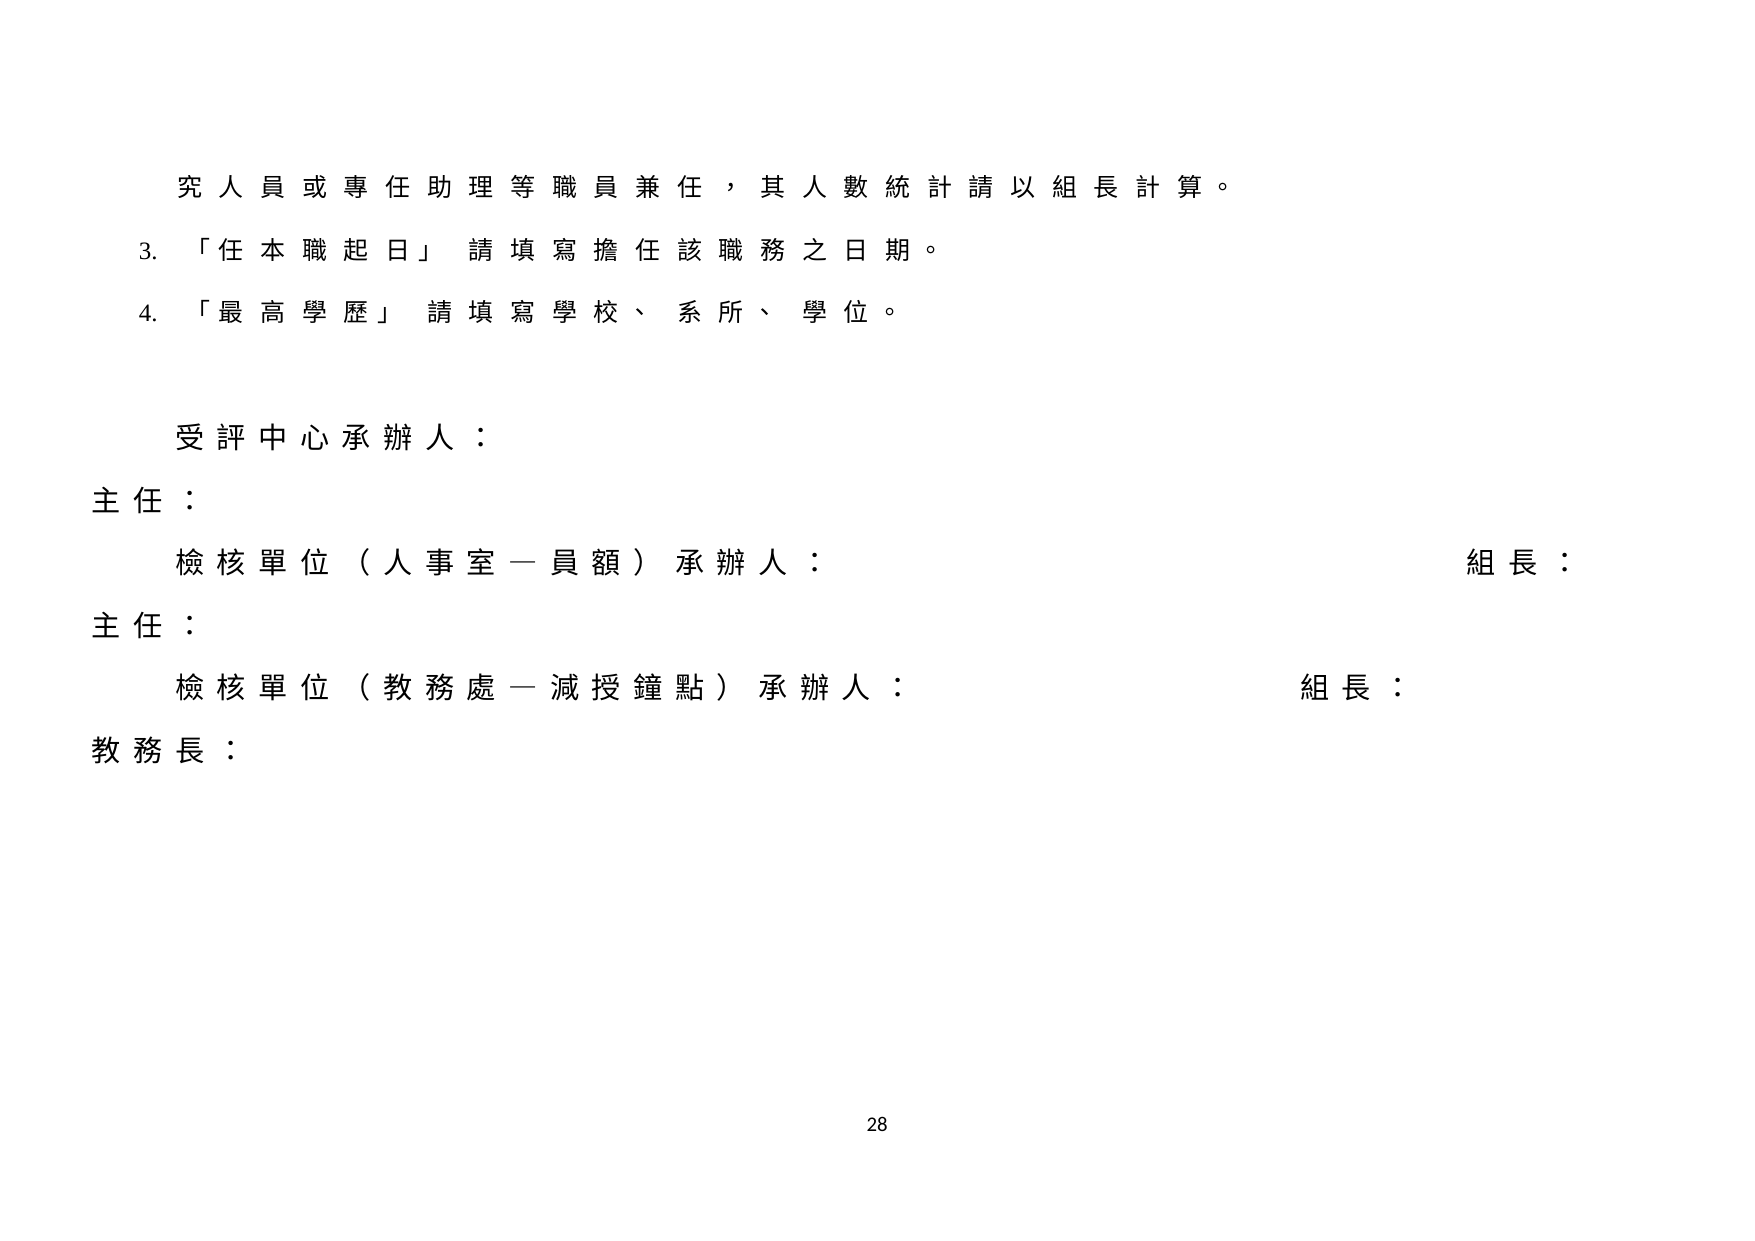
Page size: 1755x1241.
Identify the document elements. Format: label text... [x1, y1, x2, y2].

text 3.「任本職起日」請填寫擔任該職務之日期。 [109, 207, 1669, 269]
text 檢核單位（人事室—員額）承辦人： 組長： 主任： [85, 519, 1669, 644]
text 受評中心承辦人： 主任： [85, 394, 1669, 519]
text 究人員或專任助理等職員兼任，其人數統計請以組長計算。 [109, 144, 1669, 207]
text 4.「最高學歷」請填寫學校、系所、學位。 [109, 269, 1669, 332]
text 檢核單位（教務處—減授鐘點）承辦人： 組長： 教務長： [85, 644, 1669, 769]
